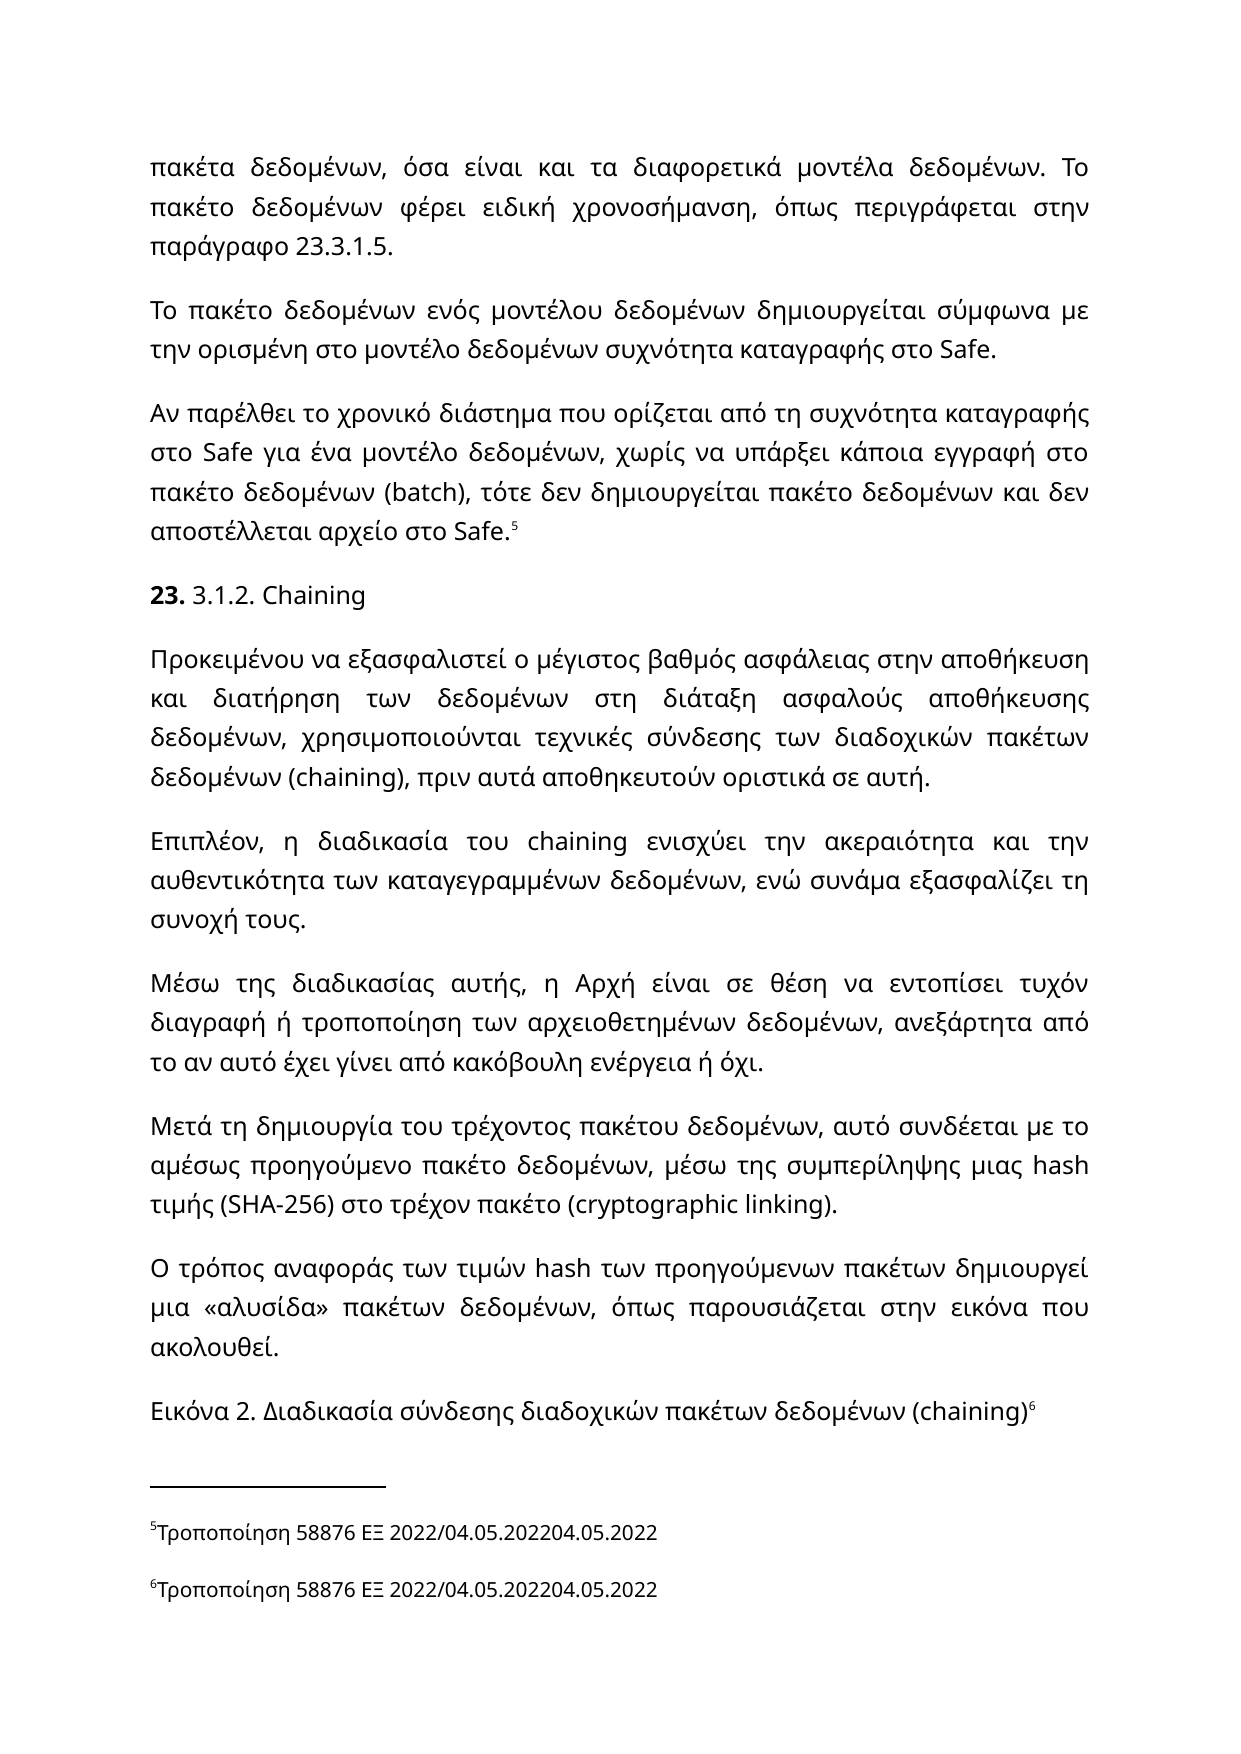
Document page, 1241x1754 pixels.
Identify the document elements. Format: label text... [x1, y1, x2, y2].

text Το πακέτο δεδομένων ενός μοντέλου δεδομένων δημιουργείται σύμφωνα με την ορισμένη στο μοντέλο δεδομένων συχνότητα καταγραφής στο Safe. [150, 292, 1090, 366]
text Ο τρόπος αναφοράς των τιμών hash των προηγούμενων πακέτων δημιουργεί μια «αλυσίδα» πακέτων δεδομένων, όπως παρουσιάζεται στην εικόνα που ακολουθεί. [150, 1251, 1090, 1363]
text 23. 3.1.2. Chaining [150, 577, 1090, 612]
text Επιπλέον, η διαδικασία του chaining ενισχύει την ακεραιότητα και την αυθεντικότητα των καταγεγραμμένων δεδομένων, ενώ συνάμα εξασφαλίζει τη συνοχή τους. [150, 823, 1090, 936]
text Μέσω της διαδικασίας αυτής, η Αρχή είναι σε θέση να εντοπίσει τυχόν διαγραφή ή τροποποίηση των αρχειοθετημένων δεδομένων, ανεξάρτητα από το αν αυτό έχει γίνει από κακόβουλη ενέργεια ή όχι. [150, 966, 1090, 1078]
text πακέτα δεδομένων, όσα είναι και τα διαφορετικά μοντέλα δεδομένων. Το πακέτο δεδομένων φέρει ειδική χρονοσήμανση, όπως περιγράφεται στην παράγραφο 23.3.1.5. [150, 150, 1090, 262]
text Τροποποίηση 58876 ΕΞ 2022/04.05.202204.05.2022 [150, 1576, 1090, 1604]
text Εικόνα 2. Διαδικασία σύνδεσης διαδοχικών πακέτων δεδομένων (chaining) [150, 1393, 1090, 1427]
text Μετά τη δημιουργία του τρέχοντος πακέτου δεδομένων, αυτό συνδέεται με το αμέσως προηγούμενο πακέτο δεδομένων, μέσω της συμπερίληψης μιας hash τιμής (SHA-256) στο τρέχον πακέτο (cryptographic linking). [150, 1108, 1090, 1221]
text Αν παρέλθει το χρονικό διάστημα που ορίζεται από τη συχνότητα καταγραφής στο Safe για ένα μοντέλο δεδομένων, χωρίς να υπάρξει κάποια εγγραφή στο πακέτο δεδομένων (batch), τότε δεν δημιουργείται πακέτο δεδομένων και δεν αποστέλλεται αρχείο στο Safe. [150, 396, 1090, 547]
text Προκειμένου να εξασφαλιστεί ο μέγιστος βαθμός ασφάλειας στην αποθήκευση και διατήρηση των δεδομένων στη διάταξη ασφαλούς αποθήκευσης δεδομένων, χρησιμοποιούνται τεχνικές σύνδεσης των διαδοχικών πακέτων δεδομένων (chaining), πριν αυτά αποθηκευτούν οριστικά σε αυτή. [150, 642, 1090, 793]
text Τροποποίηση 58876 ΕΞ 2022/04.05.202204.05.2022 [150, 1518, 1090, 1546]
